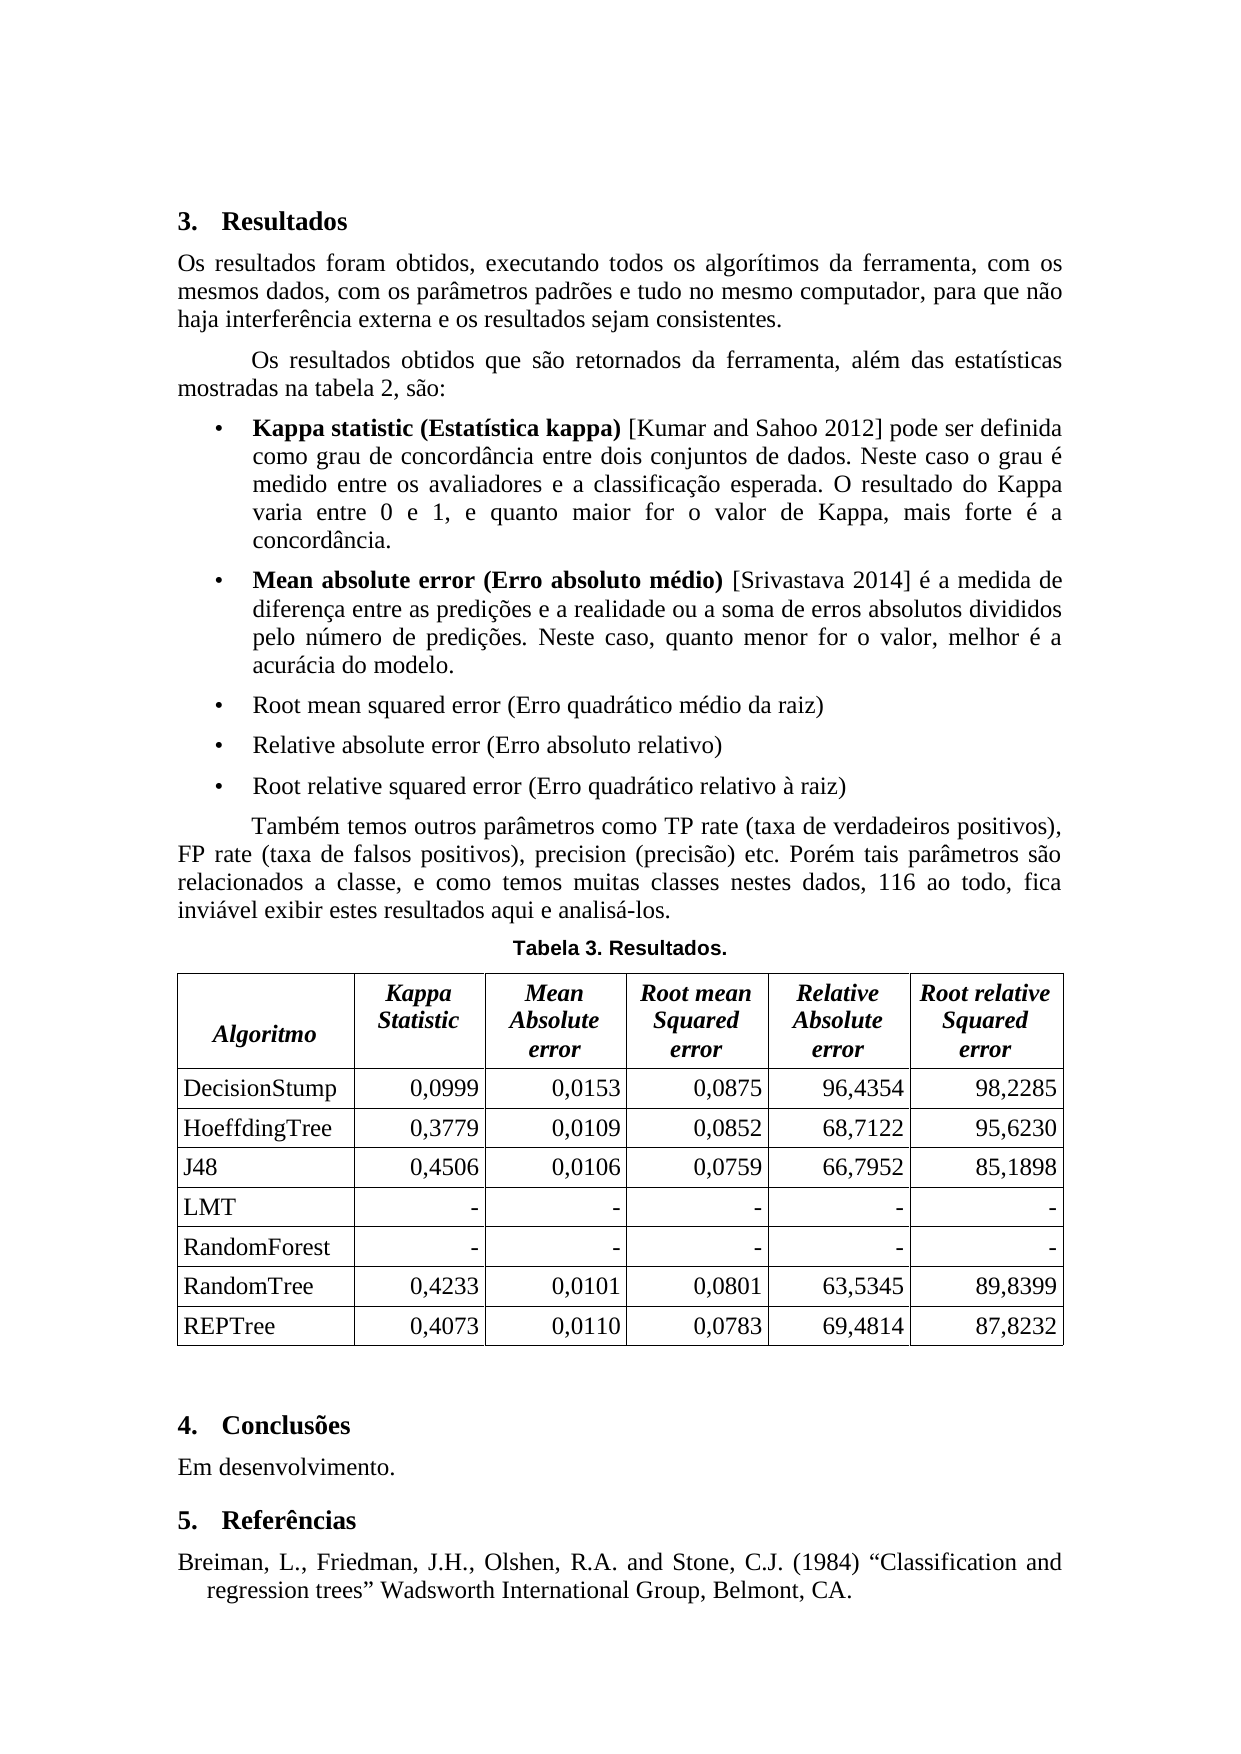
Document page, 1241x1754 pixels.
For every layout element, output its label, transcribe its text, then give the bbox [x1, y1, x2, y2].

table_cell - [486, 1227, 626, 1266]
table_cell 0,0110 [486, 1307, 626, 1345]
text Breiman, L., Friedman, J.H., Olshen, R.A. and Stone, C.J. (1984) “Classification and regression trees” Wadsworth International Group, Belmont, CA. [177, 1548, 1063, 1604]
table_cell 95,6230 [911, 1109, 1063, 1147]
table_cell 0,4233 [355, 1267, 484, 1306]
table_cell 0,0801 [627, 1267, 768, 1306]
table_cell 69,4814 [769, 1307, 909, 1345]
text Os resultados obtidos que são retornados da ferramenta, além das estatísticas mostradas na tabela 2, são: [177, 346, 1063, 402]
table_cell - [355, 1227, 484, 1266]
text Em desenvolvimento. [177, 1453, 1063, 1481]
table_header Root relative Squared error [911, 974, 1063, 1068]
list Root relative squared error (Erro quadrático relativo à raiz) [215, 772, 1063, 800]
table_cell 87,8232 [911, 1307, 1063, 1345]
title Referências [177, 1506, 1063, 1536]
table_cell 0,0101 [486, 1267, 626, 1306]
text Os resultados foram obtidos, executando todos os algorítimos da ferramenta, com os mesmos dados, com os parâmetros padrões e tudo no mesmo computador, para que não haja interferência externa e os resultados sejam consistentes. [177, 249, 1063, 333]
table_cell RandomTree [178, 1267, 354, 1306]
table_cell REPTree [178, 1307, 354, 1345]
table_cell 89,8399 [911, 1267, 1063, 1306]
table_header Root mean Squared error [627, 974, 768, 1068]
table_cell 0,0759 [627, 1148, 768, 1187]
table_cell 98,2285 [911, 1069, 1063, 1108]
table_cell - [627, 1188, 768, 1226]
table_cell 0,0999 [355, 1069, 484, 1108]
table_cell 0,0852 [627, 1109, 768, 1147]
table_header Kappa Statistic [355, 974, 484, 1068]
table_cell 0,0109 [486, 1109, 626, 1147]
table_cell - [769, 1227, 909, 1266]
text Tabela 3. Resultados. [224, 937, 1016, 960]
table_cell 85,1898 [911, 1148, 1063, 1187]
table_cell 0,0783 [627, 1307, 768, 1345]
table_cell 0,0875 [627, 1069, 768, 1108]
table_cell - [911, 1188, 1063, 1226]
list Mean absolute error (Erro absoluto médio) [Srivastava 2014] é a medida de diferença entre as predições e a realidade ou a soma de erros absolutos divididos pelo número de predições. Neste caso, quanto menor for o valor, melhor é a acurácia do modelo. [215, 566, 1063, 678]
table_cell HoeffdingTree [178, 1109, 354, 1147]
table_cell 68,7122 [769, 1109, 909, 1147]
table_cell 66,7952 [769, 1148, 909, 1187]
table_cell 0,0153 [486, 1069, 626, 1108]
table_cell DecisionStump [178, 1069, 354, 1108]
list Relative absolute error (Erro absoluto relativo) [215, 731, 1063, 759]
title Conclusões [177, 1411, 1063, 1441]
table_cell - [769, 1188, 909, 1226]
table_cell - [627, 1227, 768, 1266]
table_cell - [911, 1227, 1063, 1266]
title Resultados [177, 207, 1063, 237]
table_cell 0,4506 [355, 1148, 484, 1187]
text Também temos outros parâmetros como TP rate (taxa de verdadeiros positivos), FP rate (taxa de falsos positivos), precision (precisão) etc. Porém tais parâmetros são relacionados a classe, e como temos muitas classes nestes dados, 116 ao todo, fica inviável exibir estes resultados aqui e analisá-los. [177, 812, 1063, 924]
table_cell 0,0106 [486, 1148, 626, 1187]
table_header Algoritmo [178, 974, 354, 1068]
table_cell 63,5345 [769, 1267, 909, 1306]
list Kappa statistic (Estatística kappa) [Kumar and Sahoo 2012] pode ser definida como grau de concordância entre dois conjuntos de dados. Neste caso o grau é medido entre os avaliadores e a classificação esperada. O resultado do Kappa varia entre 0 e 1, e quanto maior for o valor de Kappa, mais forte é a concordância. [215, 414, 1063, 554]
table_header Mean Absolute error [486, 974, 626, 1068]
table_cell J48 [178, 1148, 354, 1187]
table_cell 96,4354 [769, 1069, 909, 1108]
table_cell 0,3779 [355, 1109, 484, 1147]
table_cell - [355, 1188, 484, 1226]
table_cell 0,4073 [355, 1307, 484, 1345]
table_cell LMT [178, 1188, 354, 1226]
list Root mean squared error (Erro quadrático médio da raiz) [215, 691, 1063, 719]
table_cell - [486, 1188, 626, 1226]
table_header Relative Absolute error [769, 974, 909, 1068]
table_cell RandomForest [178, 1227, 354, 1266]
